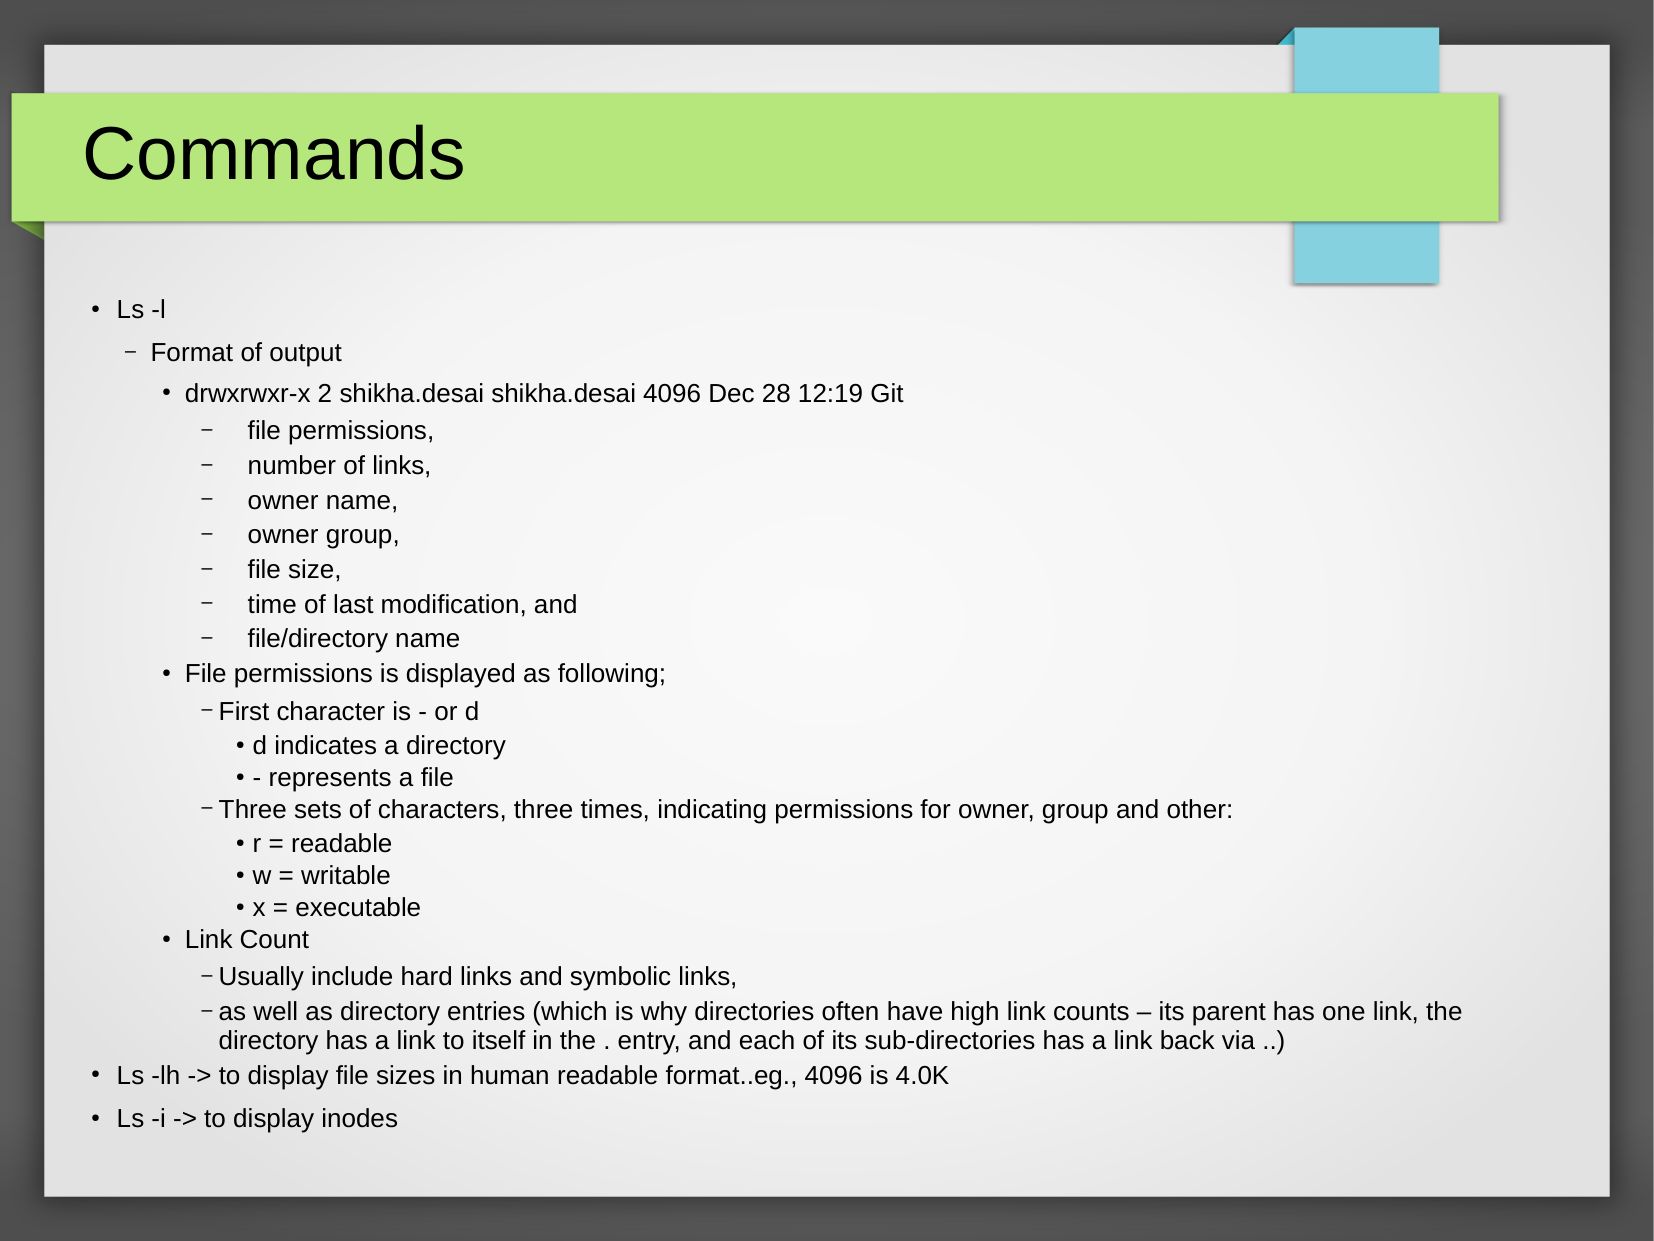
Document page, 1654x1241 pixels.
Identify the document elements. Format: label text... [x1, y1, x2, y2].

picture [0, 0, 1654, 1241]
list Ls -l Format of output drwxrwxr-x 2 shikha.desai shikha.desai 4096 Dec 28 12:19 Git file permissions, number of links, owner name, owner group, file size, time of last modification, and file/directory name File permissions is displayed as following; First character is - or d d indicates a directory - represents a file Three sets of characters, three times, indicating permissions for owner, group and other: r = readable w = writable x = executable Link Count Usually include hard links and symbolic links, as well as directory entries (which is why directories often have high link counts – its parent has one link, the directory has a link to itself in the . entry, and each of its sub-directories has a link back via ..) Ls -lh -> to display file sizes in human readable format..eg., 4096 is 4.0K Ls -i -> to display inodes [82, 295, 1571, 1146]
title Commands [82, 94, 1264, 213]
